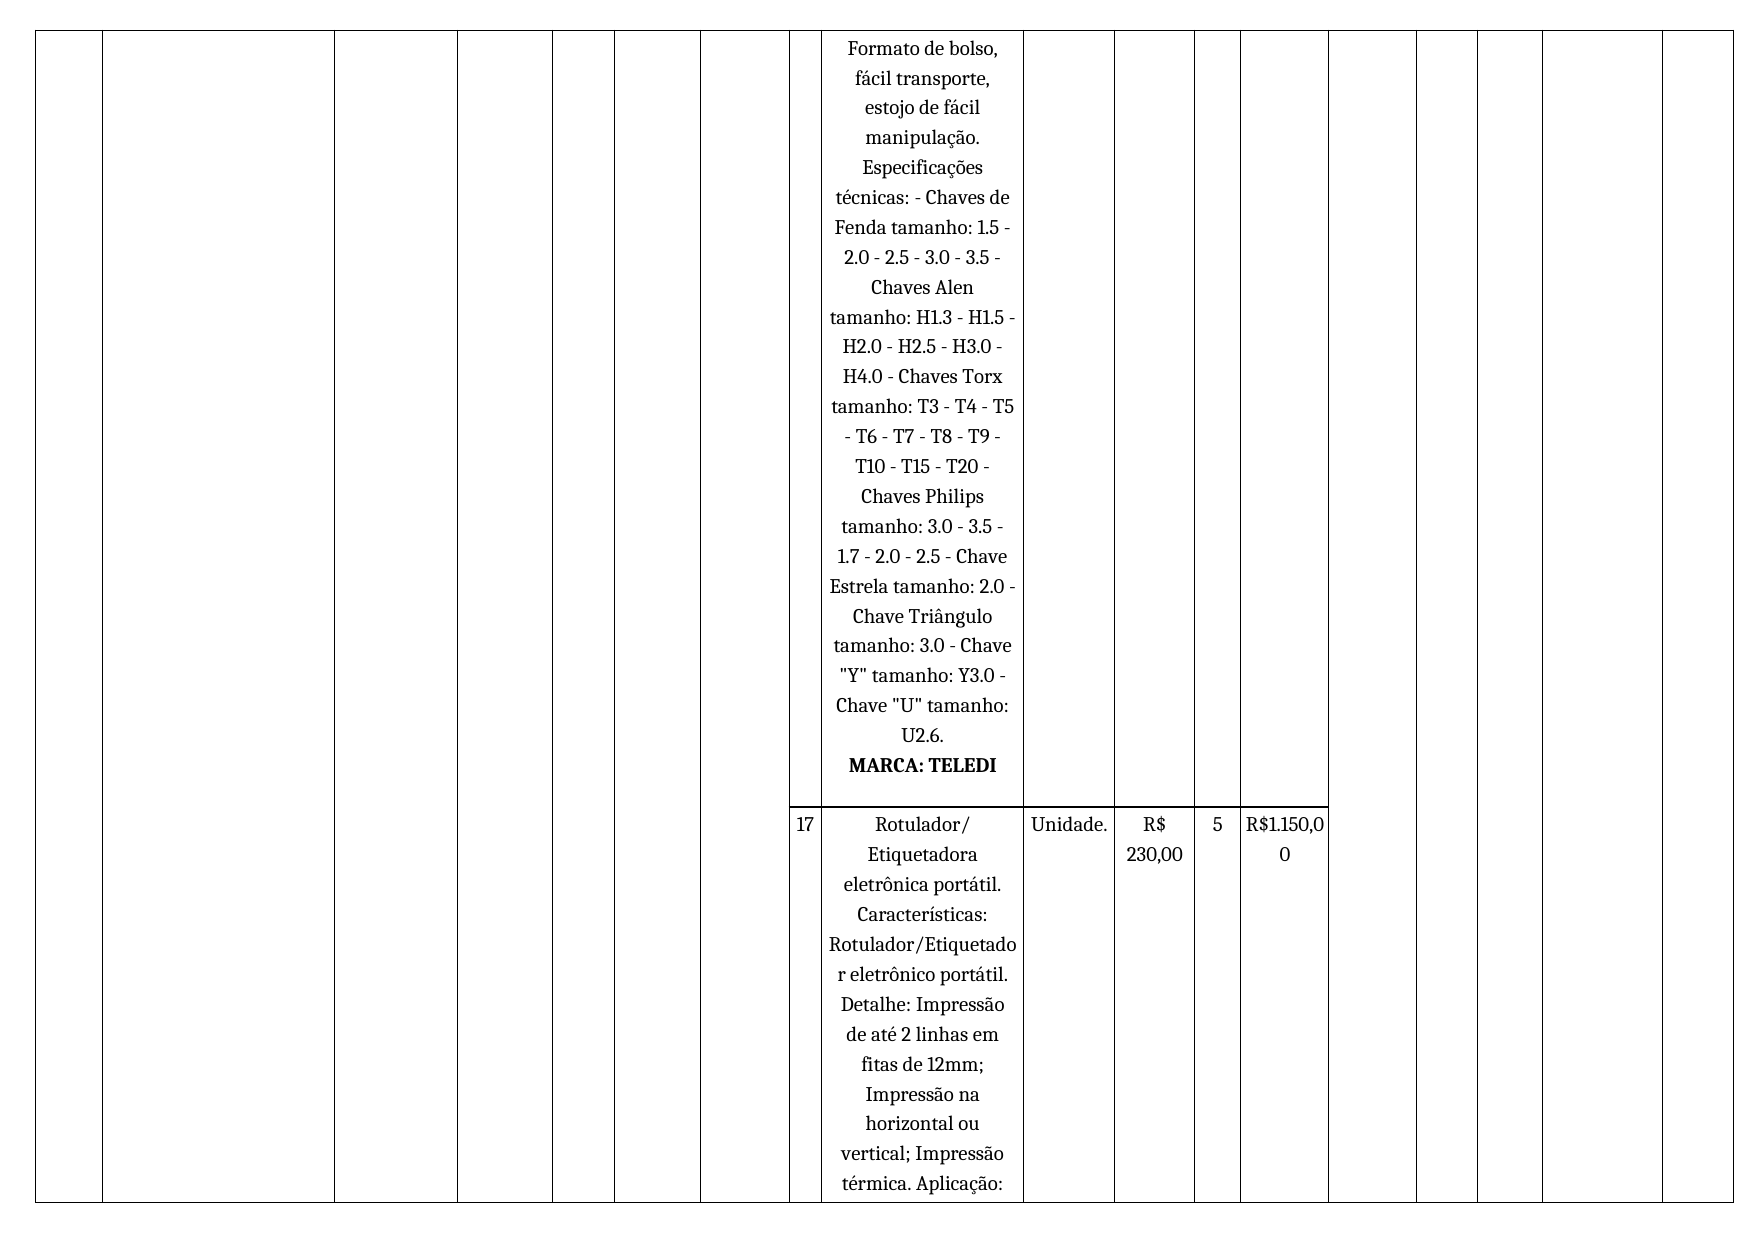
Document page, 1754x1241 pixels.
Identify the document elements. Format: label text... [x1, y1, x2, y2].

table_cell [1417, 31, 1477, 1202]
table_cell 5 [1195, 808, 1240, 1202]
table_cell [458, 31, 552, 1202]
table_cell R$1.150,00 [1241, 808, 1328, 1202]
table_cell [1329, 31, 1416, 1202]
table_cell [36, 31, 102, 1202]
table_cell Unidade. [1024, 808, 1114, 1202]
table_cell [1115, 31, 1194, 806]
table_cell [1543, 31, 1662, 1202]
table_cell [1195, 31, 1240, 806]
table_cell Rotulador/Etiquetadora eletrônica portátil. Características: Rotulador/Etiquetador eletrônico portátil. Detalhe: Impressão de até 2 linhas em fitas de 12mm; Impressão na horizontal ou vertical; Impressão térmica. Aplicação: [822, 808, 1023, 1202]
table_cell [1024, 31, 1114, 806]
table_cell [701, 31, 789, 1202]
table_cell 17 [790, 808, 821, 1202]
table_cell [1241, 31, 1328, 806]
table_cell [615, 31, 700, 1202]
table_cell [335, 31, 457, 1202]
table_cell [790, 31, 821, 806]
table_cell [1478, 31, 1542, 1202]
table_cell Formato de bolso, fácil transporte, estojo de fácil manipulação. Especificações técnicas: - Chaves de Fenda tamanho: 1.5 - 2.0 - 2.5 - 3.0 - 3.5 - Chaves Alen tamanho: H1.3 - H1.5 - H2.0 - H2.5 - H3.0 - H4.0 - Chaves Torx tamanho: T3 - T4 - T5 - T6 - T7 - T8 - T9 - T10 - T15 - T20 - Chaves Philips tamanho: 3.0 - 3.5 - 1.7 - 2.0 - 2.5 - Chave Estrela tamanho: 2.0 - Chave Triângulo tamanho: 3.0 - Chave "Y" tamanho: Y3.0 - Chave "U" tamanho: U2.6. MARCA: TELEDI [822, 31, 1023, 806]
table_cell R$ 230,00 [1115, 808, 1194, 1202]
table_cell [553, 31, 614, 1202]
table_cell [103, 31, 334, 1202]
table_cell [1663, 31, 1733, 1202]
